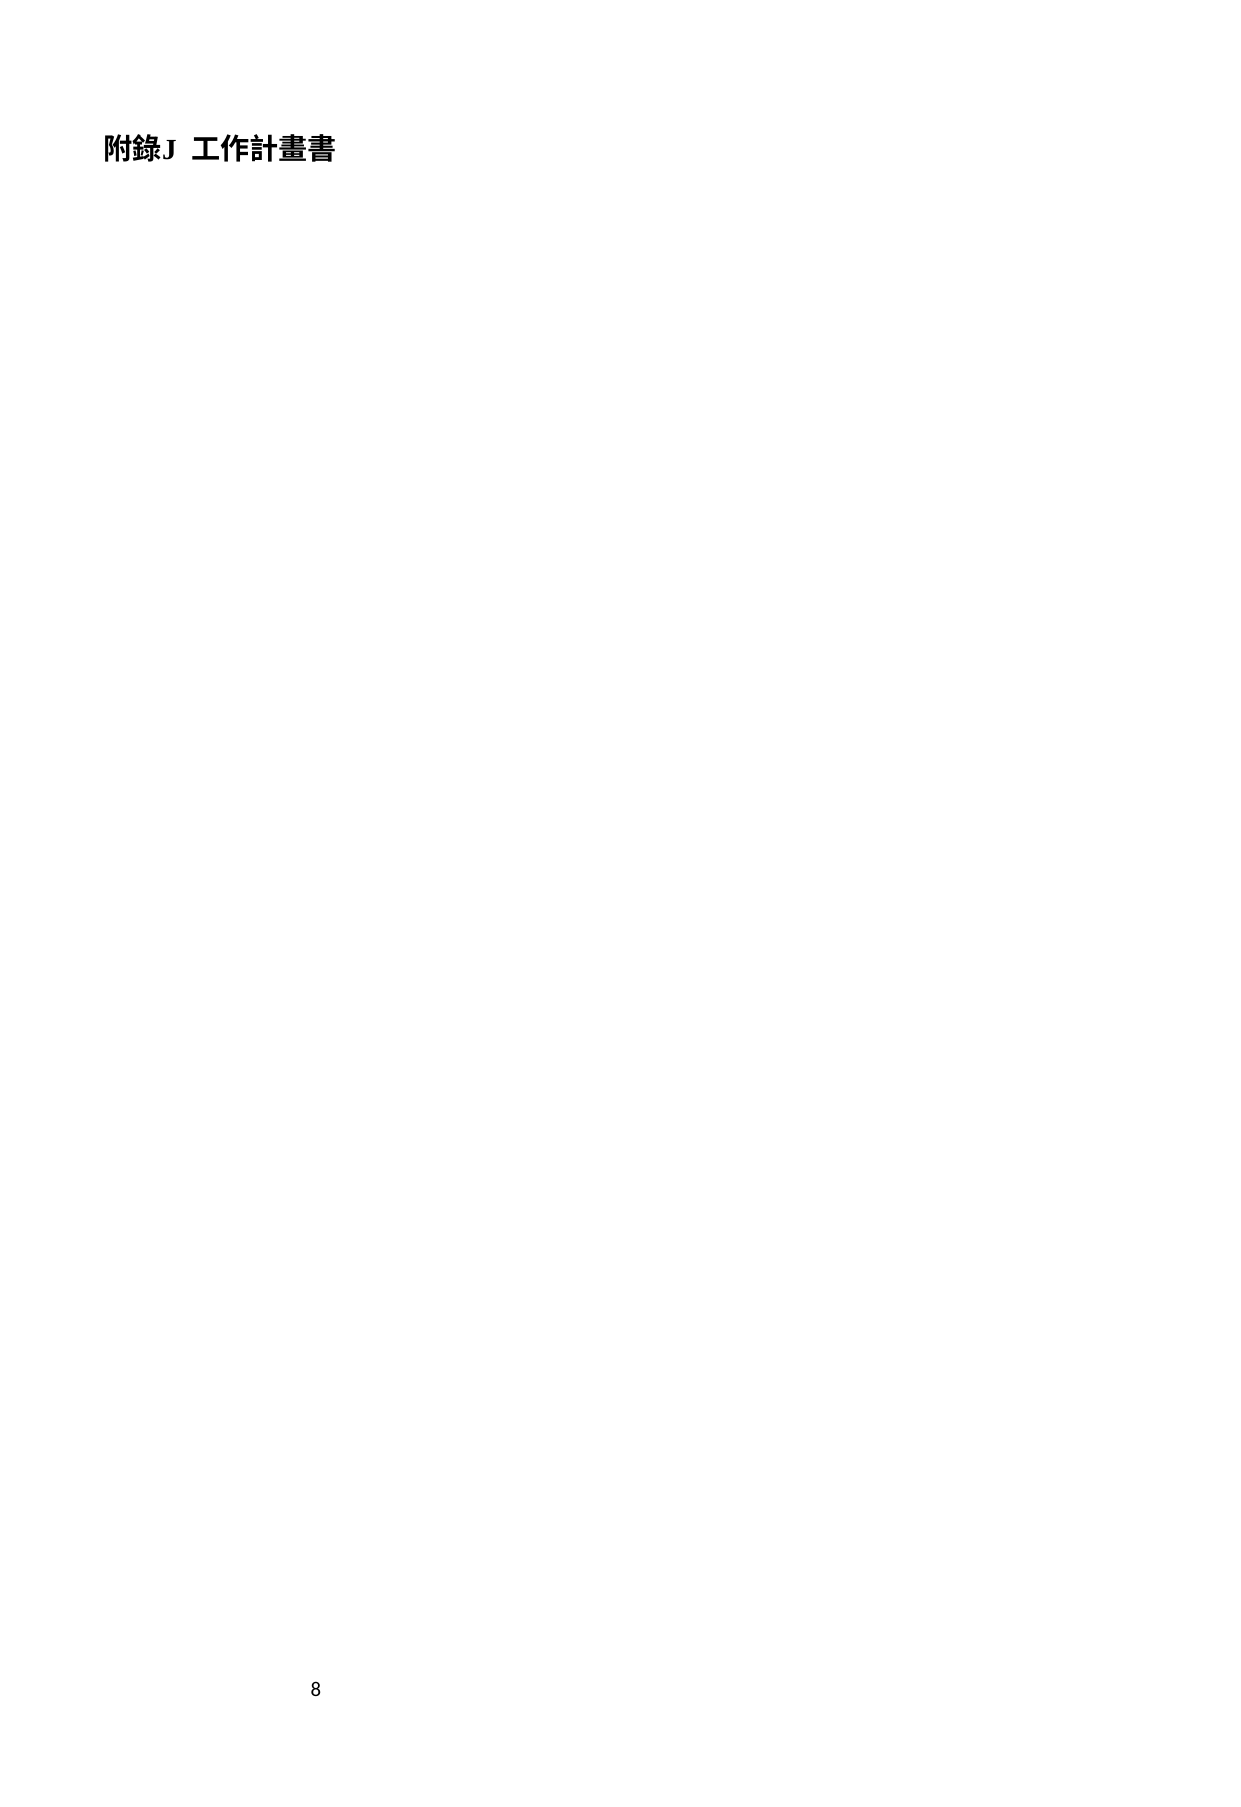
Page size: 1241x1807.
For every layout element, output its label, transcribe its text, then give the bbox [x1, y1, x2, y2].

text 附錄J 工作計畫書 [103, 116, 1107, 168]
